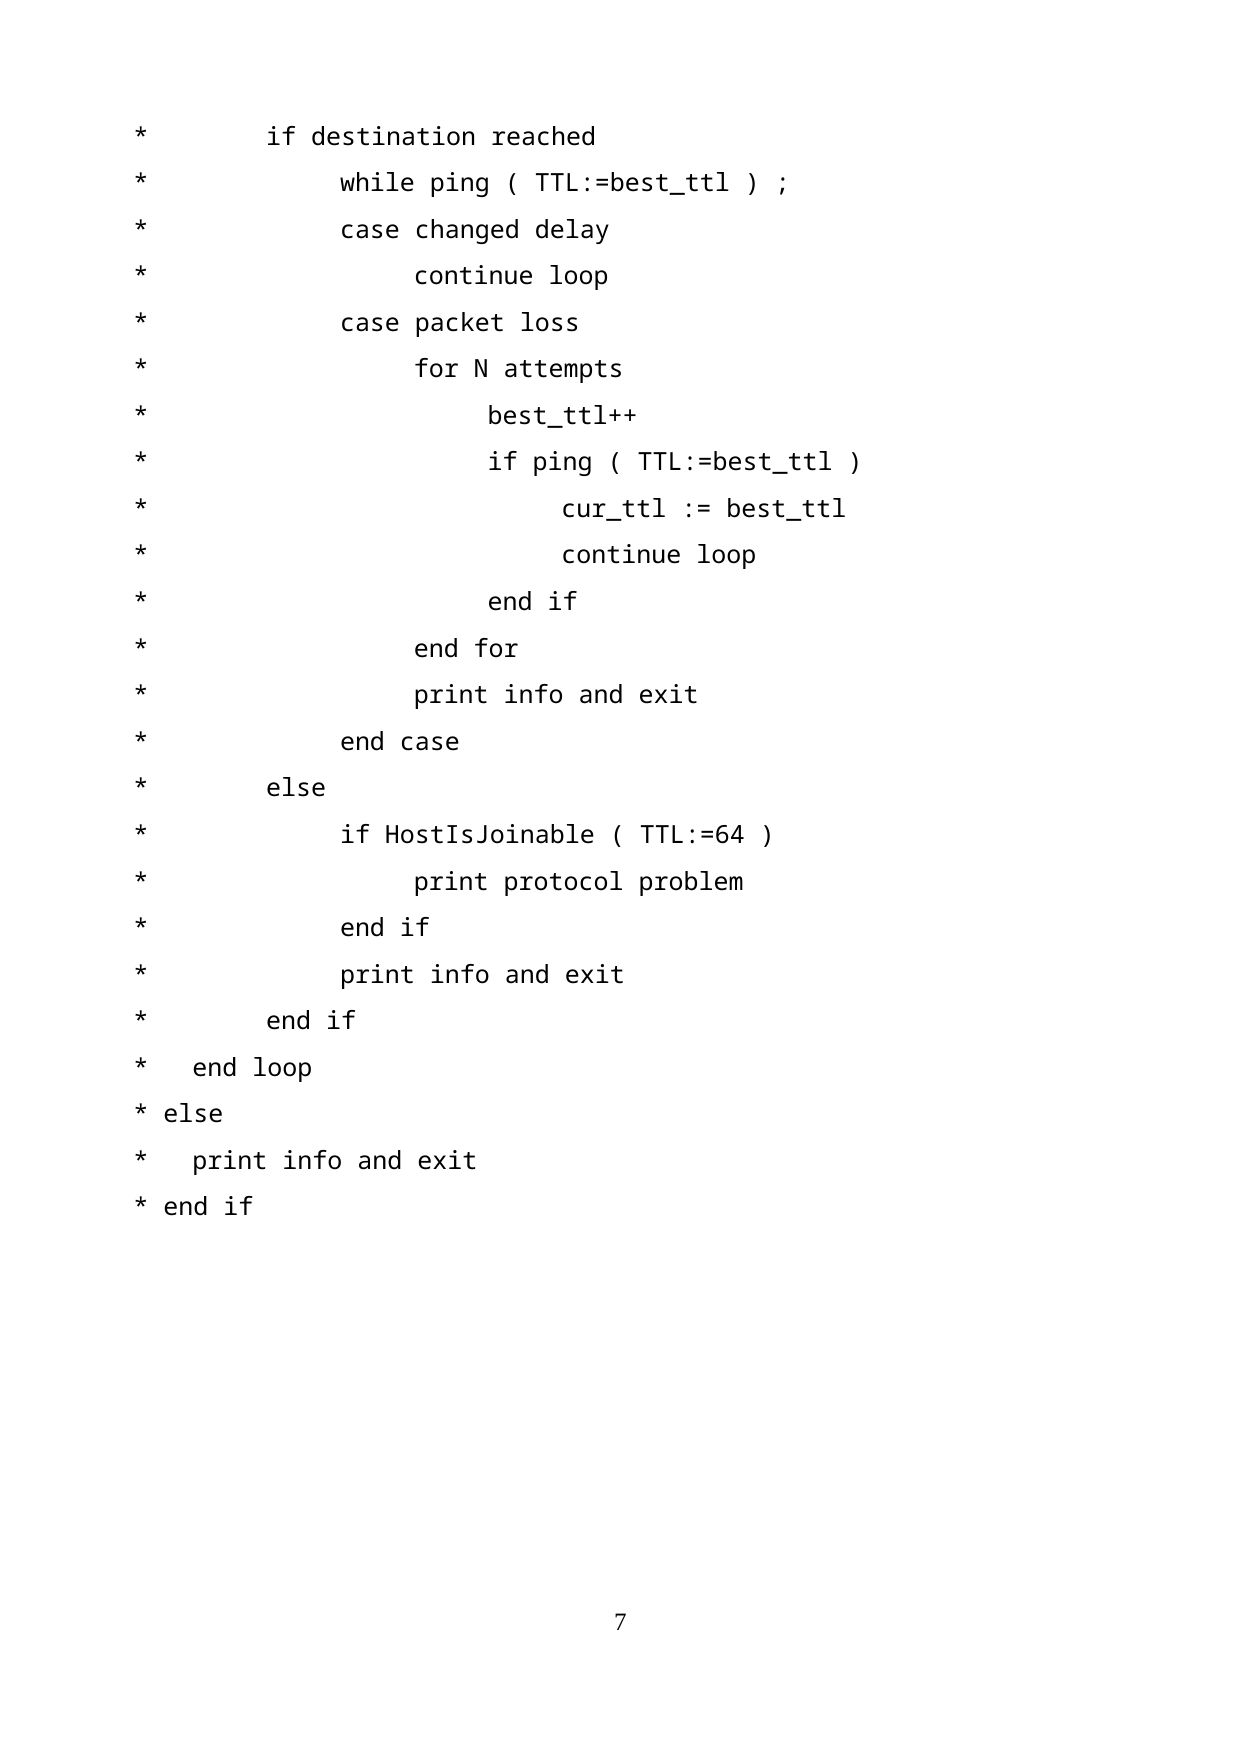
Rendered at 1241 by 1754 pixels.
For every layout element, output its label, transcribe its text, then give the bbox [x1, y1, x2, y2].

text * else [118, 1096, 1122, 1130]
text * for N attempts [118, 351, 1122, 385]
text * continue loop [118, 258, 1122, 292]
text * end if [118, 1189, 1122, 1223]
text * if destination reached [118, 118, 1122, 152]
text * while ping ( TTL:=best_ttl ) ; [118, 165, 1122, 199]
text * cur_ttl := best_ttl [118, 491, 1122, 525]
text * end loop [118, 1049, 1122, 1083]
text * case changed delay [118, 211, 1122, 245]
text * print info and exit [118, 956, 1122, 990]
text * best_ttl++ [118, 397, 1122, 432]
text * case packet loss [118, 304, 1122, 338]
text * if ping ( TTL:=best_ttl ) [118, 444, 1122, 478]
text * print protocol problem [118, 863, 1122, 897]
text * end if [118, 910, 1122, 944]
text * end if [118, 1003, 1122, 1037]
text * continue loop [118, 537, 1122, 571]
text * print info and exit [118, 677, 1122, 711]
text * end case [118, 723, 1122, 757]
text * if HostIsJoinable ( TTL:=64 ) [118, 817, 1122, 851]
text * end if [118, 584, 1122, 618]
text * end for [118, 630, 1122, 664]
text * print info and exit [118, 1142, 1122, 1177]
text * else [118, 770, 1122, 804]
